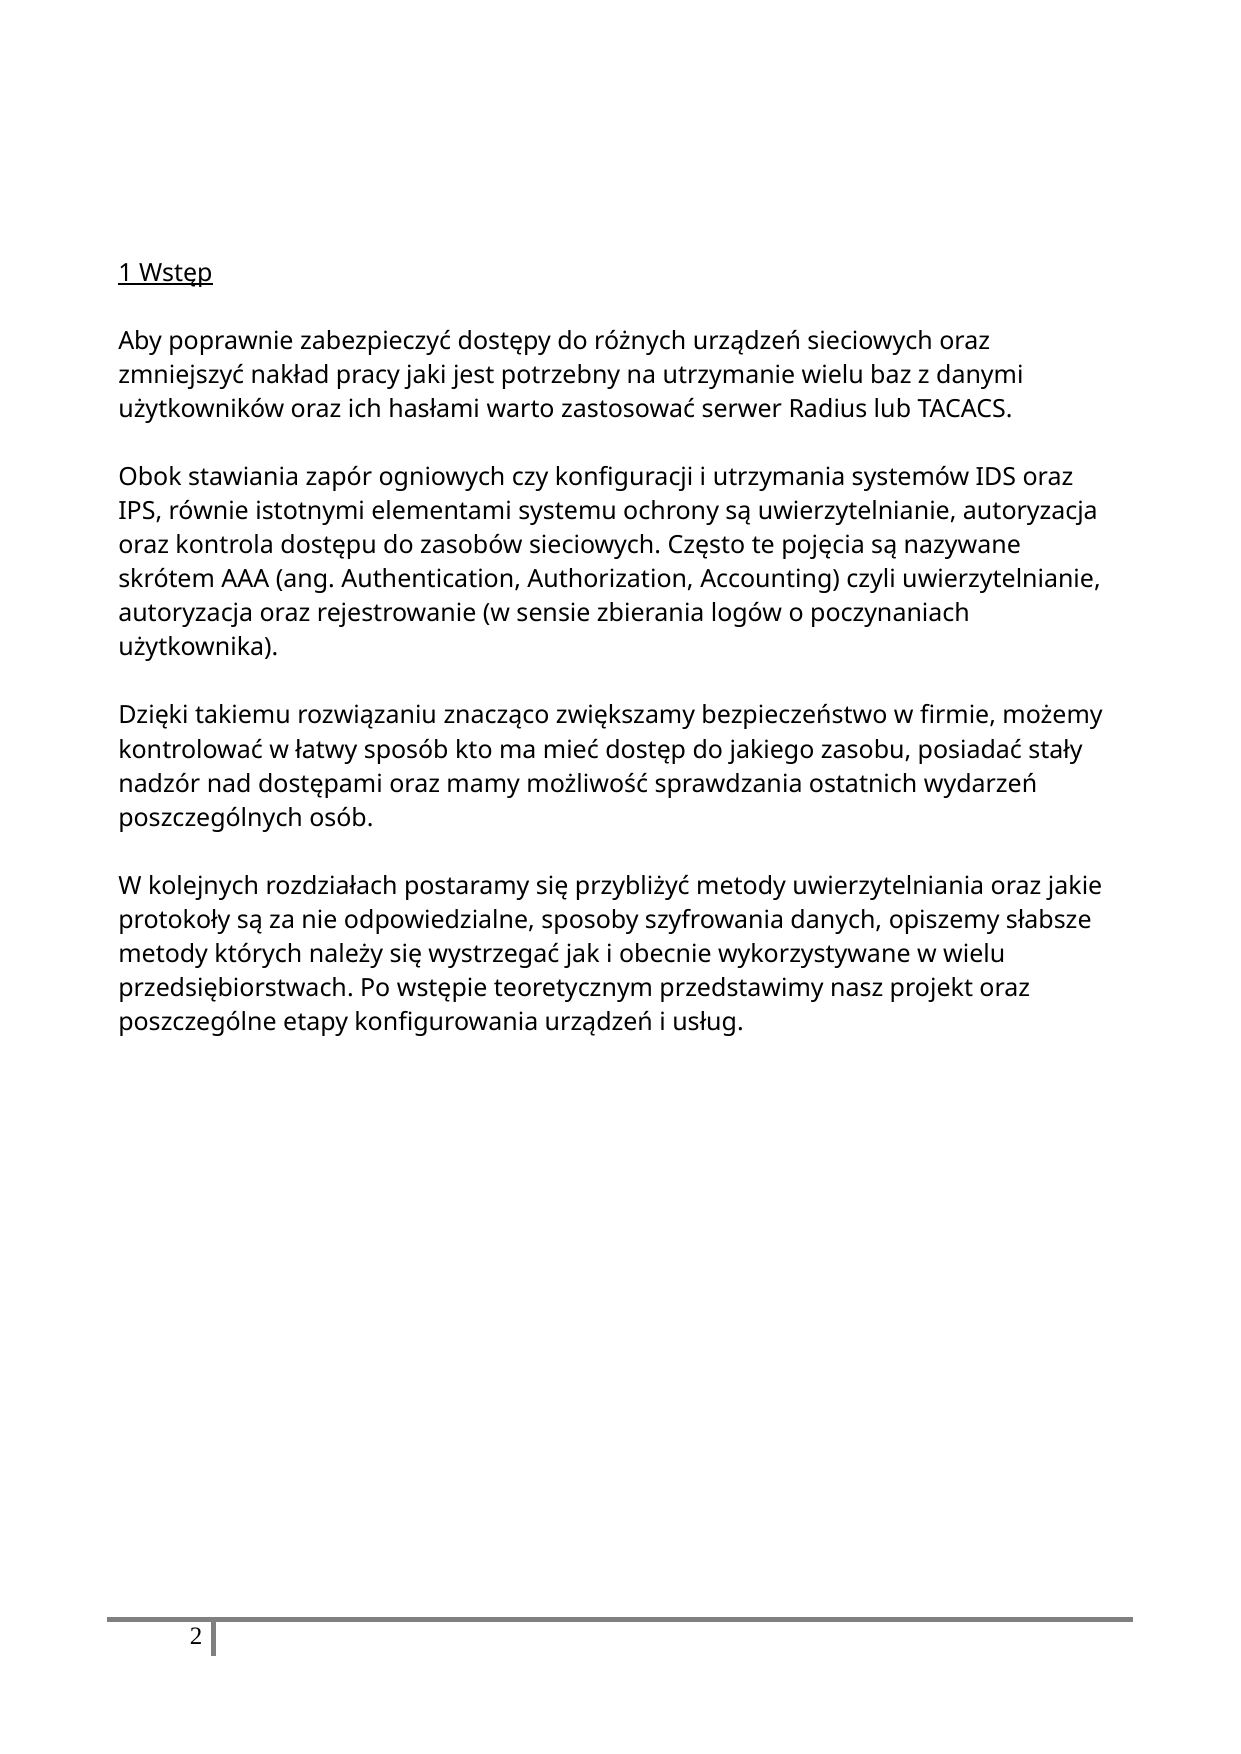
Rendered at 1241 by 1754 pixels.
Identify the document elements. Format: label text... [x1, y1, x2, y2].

text W kolejnych rozdziałach postaramy się przybliżyć metody uwierzytelniania oraz jakie protokoły są za nie odpowiedzialne, sposoby szyfrowania danych, opiszemy słabsze metody których należy się wystrzegać jak i obecnie wykorzystywane w wielu przedsiębiorstwach. Po wstępie teoretycznym przedstawimy nasz projekt oraz poszczególne etapy konfigurowania urządzeń i usług. [118, 867, 1122, 1038]
text Obok stawiania zapór ogniowych czy konfiguracji i utrzymania systemów IDS oraz IPS, równie istotnymi elementami systemu ochrony są uwierzytelnianie, autoryzacja oraz kontrola dostępu do zasobów sieciowych. Często te pojęcia są nazywane skrótem AAA (ang. Authentication, Authorization, Accounting) czyli uwierzytelnianie, autoryzacja oraz rejestrowanie (w sensie zbierania logów o poczynaniach użytkownika). [118, 459, 1122, 663]
text 1 Wstęp [118, 254, 1122, 288]
text Dzięki takiemu rozwiązaniu znacząco zwiększamy bezpieczeństwo w firmie, możemy kontrolować w łatwy sposób kto ma mieć dostęp do jakiego zasobu, posiadać stały nadzór nad dostępami oraz mamy możliwość sprawdzania ostatnich wydarzeń poszczególnych osób. [118, 697, 1122, 833]
text Aby poprawnie zabezpieczyć dostępy do różnych urządzeń sieciowych oraz zmniejszyć nakład pracy jaki jest potrzebny na utrzymanie wielu baz z danymi użytkowników oraz ich hasłami warto zastosować serwer Radius lub TACACS. [118, 322, 1122, 425]
